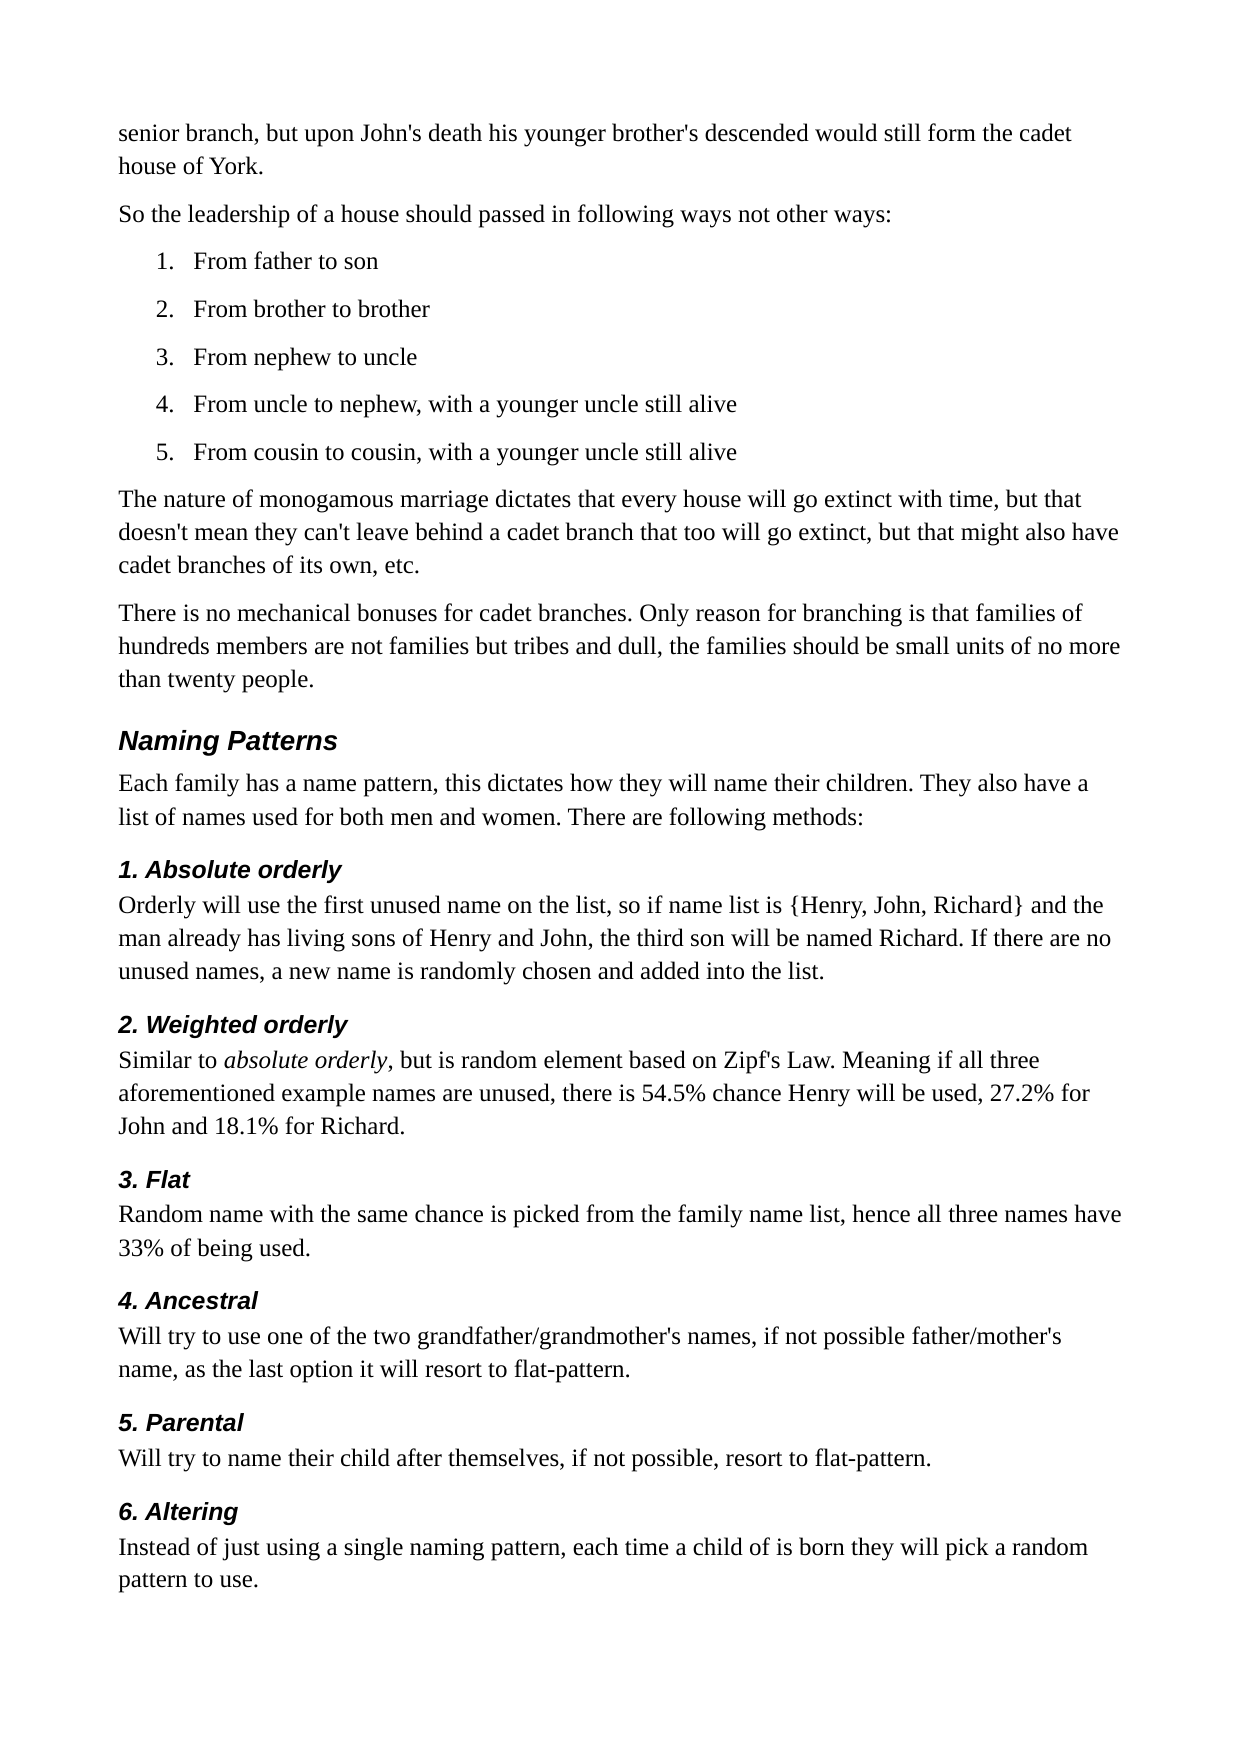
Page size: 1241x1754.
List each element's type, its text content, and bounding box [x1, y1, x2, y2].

list From cousin to cousin, with a younger uncle still alive [156, 437, 1122, 466]
text Similar to absolute orderly, but is random element based on Zipf's Law. Meaning if all three aforementioned example names are unused, there is 54.5% chance Henry will be used, 27.2% for John and 18.1% for Richard. [118, 1045, 1122, 1140]
text So the leadership of a house should passed in following ways not other ways: [118, 199, 1122, 227]
text Will try to name their child after themselves, if not possible, resort to flat-pattern. [118, 1443, 1122, 1472]
subtitle 2. Weighted orderly [118, 1010, 1122, 1039]
text There is no mechanical bonuses for cadet branches. Only reason for branching is that families of hundreds members are not families but tribes and dull, the families should be small units of no more than twenty people. [118, 598, 1122, 693]
text Random name with the same chance is picked from the family name list, hence all three names have 33% of being used. [118, 1199, 1122, 1261]
list From nephew to uncle [156, 342, 1122, 370]
text Instead of just using a single naming pattern, each time a child of is born they will pick a random pattern to use. [118, 1532, 1122, 1593]
subtitle 3. Flat [118, 1165, 1122, 1193]
text The nature of monogamous marriage dictates that every house will go extinct with time, but that doesn't mean they can't leave behind a cadet branch that too will go extinct, but that might also have cadet branches of its own, etc. [118, 484, 1122, 579]
text Orderly will use the first unused name on the list, so if name list is {Henry, John, Richard} and the man already has living sons of Henry and John, the third son will be named Richard. If there are no unused names, a new name is randomly chosen and added into the list. [118, 890, 1122, 985]
text Each family has a name pattern, this dictates how they will name their children. They also have a list of names used for both men and women. There are following methods: [118, 768, 1122, 830]
subtitle 1. Absolute orderly [118, 855, 1122, 884]
subtitle 6. Altering [118, 1497, 1122, 1525]
text senior branch, but upon John's death his younger brother's descended would still form the cadet house of York. [118, 118, 1122, 180]
list From brother to brother [156, 294, 1122, 323]
text Will try to use one of the two grandfather/grandmother's names, if not possible father/mother's name, as the last option it will resort to flat-pattern. [118, 1321, 1122, 1383]
subtitle 4. Ancestral [118, 1286, 1122, 1315]
list From father to son [156, 246, 1122, 275]
subtitle Naming Patterns [118, 724, 1122, 756]
subtitle 5. Parental [118, 1408, 1122, 1437]
list From uncle to nephew, with a younger uncle still alive [156, 389, 1122, 418]
